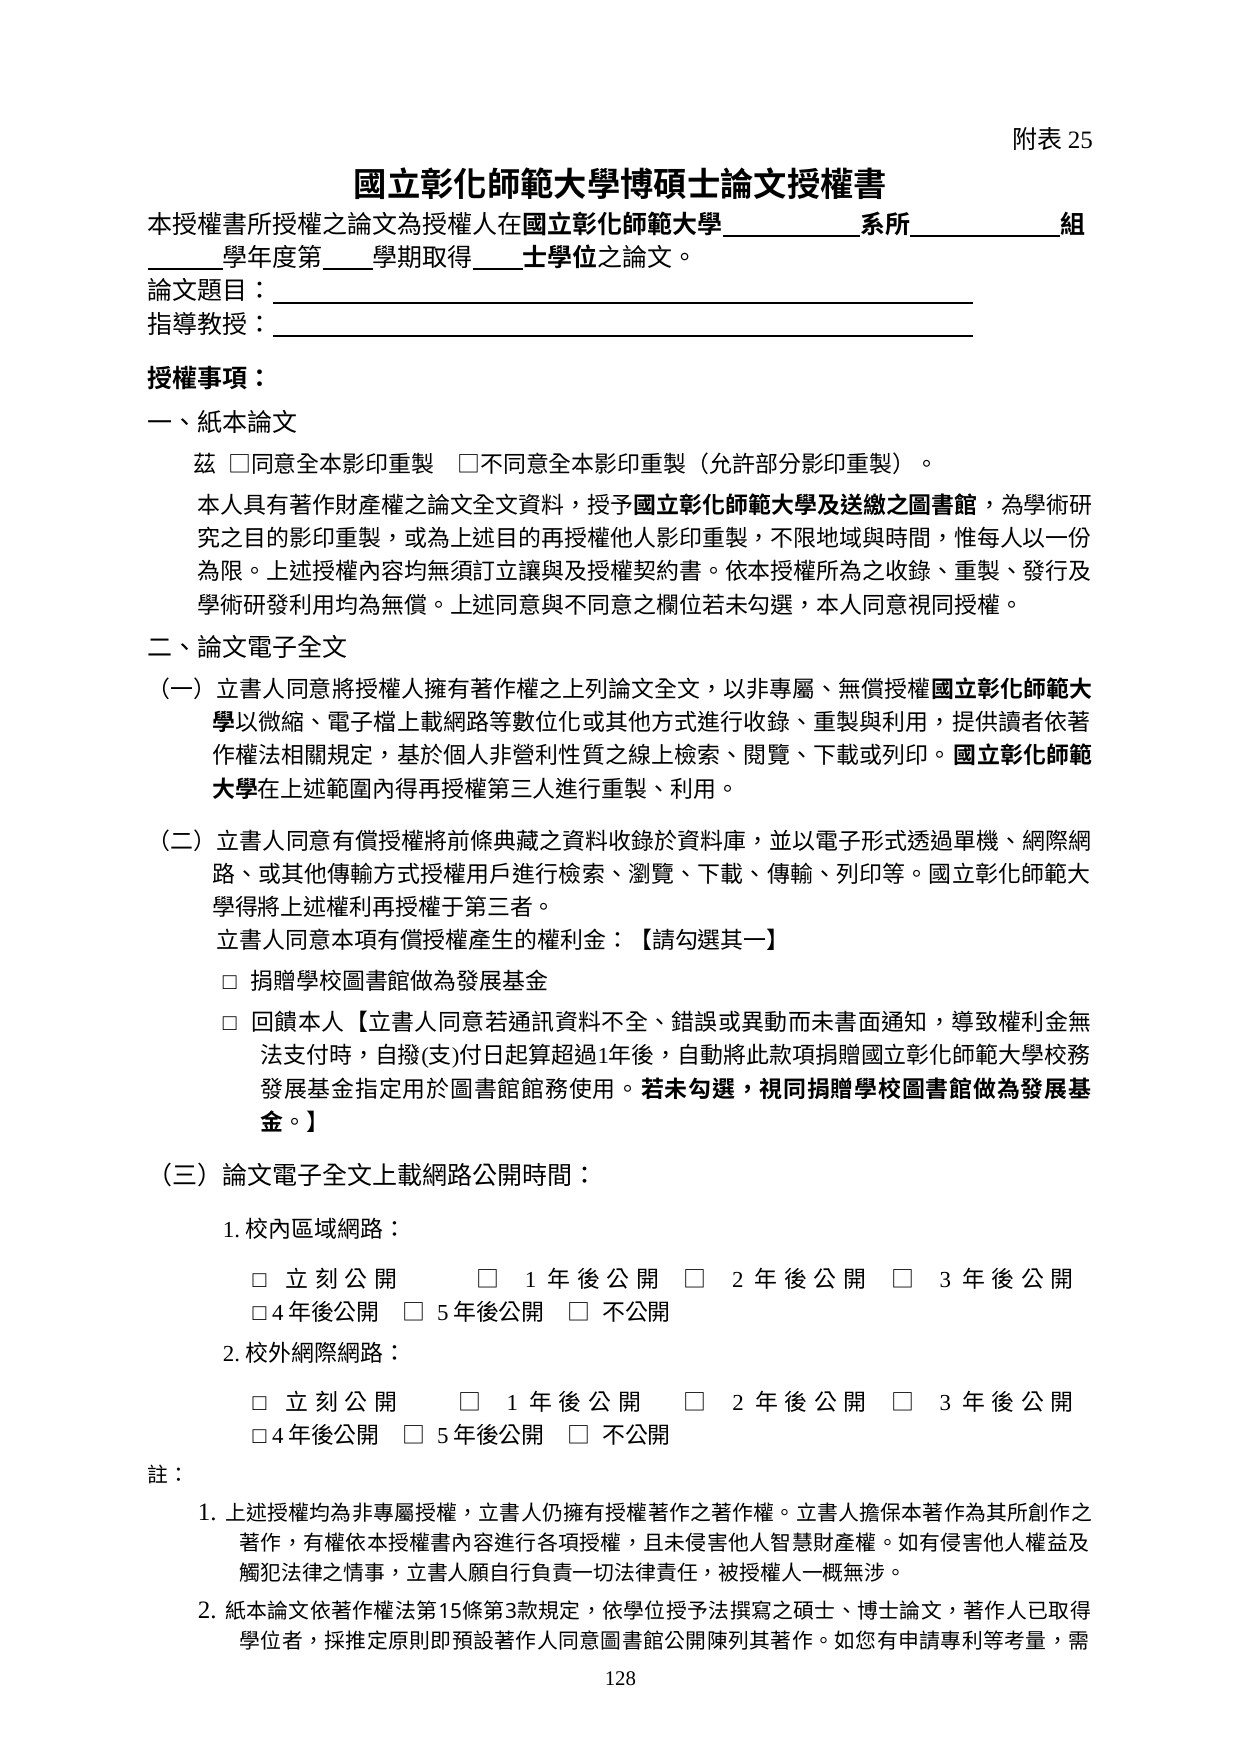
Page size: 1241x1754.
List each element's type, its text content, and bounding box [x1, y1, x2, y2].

text （一）立書人同意將授權人擁有著作權之上列論文全文，以非專屬、無償授權國立彰化師範大學以微縮、電子檔上載網路等數位化或其他方式進行收錄、重製與利用，提供讀者依著作權法相關規定，基於個人非營利性質之線上檢索、閱覽、下載或列印。國立彰化師範大學在上述範圍內得再授權第三人進行重製、利用。 [148, 671, 1092, 804]
text 茲 □同意全本影印重製 □不同意全本影印重製（允許部分影印重製）。 [148, 446, 1092, 479]
text （二）立書人同意有償授權將前條典藏之資料收錄於資料庫，並以電子形式透過單機、網際網路、或其他傳輸方式授權用戶進行檢索、瀏覽、下載、傳輸、列印等。國立彰化師範大學得將上述權利再授權于第三者。 [148, 823, 1092, 922]
text 指導教授： [148, 306, 1092, 340]
text 論文題目： [148, 273, 1092, 306]
text □ 回饋本人【立書人同意若通訊資料不全、錯誤或異動而未書面通知，導致權利金無法支付時，自撥(支)付日起算超過1年後，自動將此款項捐贈國立彰化師範大學校務發展基金指定用於圖書館館務使用。若未勾選，視同捐贈學校圖書館做為發展基金。】 [223, 1004, 1092, 1137]
text 註： [148, 1458, 1092, 1488]
text 本授權書所授權之論文為授權人在國立彰化師範大學 系所 組 [148, 206, 1092, 240]
text 2. 校外網際網路： [148, 1334, 1092, 1368]
text 附表 25 [148, 96, 1092, 158]
text 立書人同意本項有償授權產生的權利金：【請勾選其一】 [148, 922, 1092, 956]
text 1. 校內區域網路： [148, 1211, 1092, 1244]
list 紙本論文依著作權法第15條第3款規定，依學位授予法撰寫之碩士、博士論文，著作人已取得學位者，採推定原則即預設著作人同意圖書館公開陳列其著作。如您有申請專利等考量，需 [198, 1594, 1092, 1654]
text □ 捐贈學校圖書館做為發展基金 [223, 963, 1092, 996]
text 二、論文電子全文 [148, 627, 1092, 663]
text □ 立刻公開 □ 1年後公開 □ 2年後公開 □ 3年後公開 □ 4年後公開 □ 5年後公開 □ 不公開 [252, 1384, 1092, 1451]
list 上述授權均為非專屬授權，立書人仍擁有授權著作之著作權。立書人擔保本著作為其所創作之著作，有權依本授權書內容進行各項授權，且未侵害他人智慧財產權。如有侵害他人權益及觸犯法律之情事，立書人願自行負責一切法律責任，被授權人一概無涉。 [198, 1496, 1092, 1586]
text □ 立刻公開 □ 1年後公開 □ 2年後公開 □ 3年後公開 □ 4年後公開 □ 5年後公開 □ 不公開 [252, 1260, 1092, 1327]
text 學年度第 學期取得 士學位之論文。 [148, 240, 1092, 273]
text 授權事項： [148, 358, 1092, 395]
text 國立彰化師範大學博碩士論文授權書 [148, 158, 1092, 206]
text 一、紙本論文 [148, 402, 1092, 438]
text 本人具有著作財產權之論文全文資料，授予國立彰化師範大學及送繳之圖書館，為學術研究之目的影印重製，或為上述目的再授權他人影印重製，不限地域與時間，惟每人以一份為限。上述授權內容均無須訂立讓與及授權契約書。依本授權所為之收錄、重製、發行及學術研發利用均為無償。上述同意與不同意之欄位若未勾選，本人同意視同授權。 [198, 487, 1092, 620]
text （三）論文電子全文上載網路公開時間： [148, 1156, 1092, 1192]
